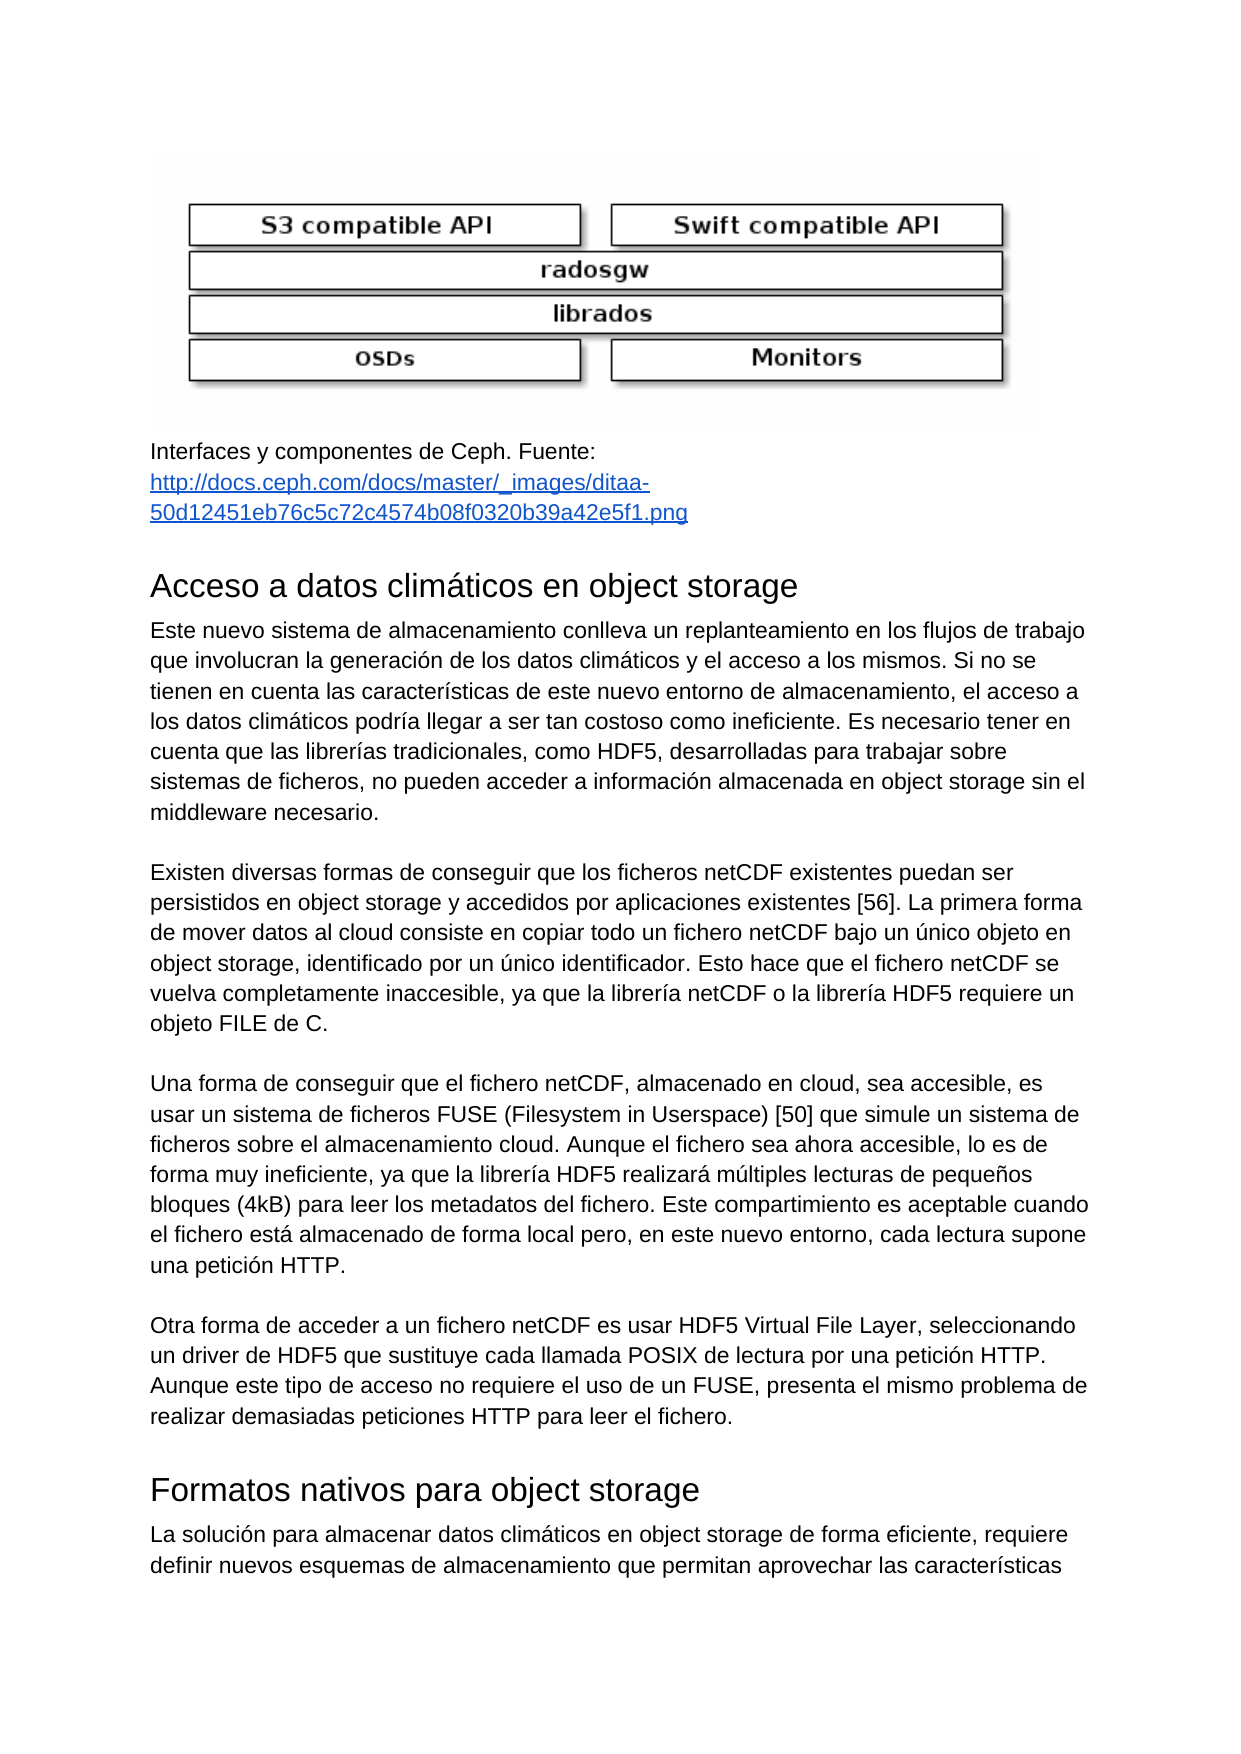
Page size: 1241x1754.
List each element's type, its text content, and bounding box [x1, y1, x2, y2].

picture [150, 150, 1041, 435]
text Otra forma de acceder a un fichero netCDF es usar HDF5 Virtual File Layer, seleccionando un driver de HDF5 que sustituye cada llamada POSIX de lectura por una petición HTTP. Aunque este tipo de acceso no requiere el uso de un FUSE, presenta el mismo problema de realizar demasiadas peticiones HTTP para leer el fichero. [150, 1312, 1090, 1429]
text Interfaces y componentes de Ceph. Fuente: http://docs.ceph.com/docs/master/_images/ditaa-50d12451eb76c5c72c4574b08f0320b39a42e5f1.png [150, 438, 1090, 525]
text La solución para almacenar datos climáticos en object storage de forma eficiente, requiere definir nuevos esquemas de almacenamiento que permitan aprovechar las características [150, 1521, 1090, 1578]
text Una forma de conseguir que el fichero netCDF, almacenado en cloud, sea accesible, es usar un sistema de ficheros FUSE (Filesystem in Userspace) [50] que simule un sistema de ficheros sobre el almacenamiento cloud. Aunque el fichero sea ahora accesible, lo es de forma muy ineficiente, ya que la librería HDF5 realizará múltiples lecturas de pequeños bloques (4kB) para leer los metadatos del fichero. Este compartimiento es aceptable cuando el fichero está almacenado de forma local pero, en este nuevo entorno, cada lectura supone una petición HTTP. [150, 1070, 1090, 1278]
text Existen diversas formas de conseguir que los ficheros netCDF existentes puedan ser persistidos en object storage y accedidos por aplicaciones existentes [56]. La primera forma de mover datos al cloud consiste en copiar todo un fichero netCDF bajo un único objeto en object storage, identificado por un único identificador. Esto hace que el fichero netCDF se vuelva completamente inaccesible, ya que la librería netCDF o la librería HDF5 requiere un objeto FILE de C. [150, 859, 1090, 1036]
subtitle Formatos nativos para object storage [150, 1470, 1090, 1509]
text Este nuevo sistema de almacenamiento conlleva un replanteamiento en los flujos de trabajo que involucran la generación de los datos climáticos y el acceso a los mismos. Si no se tienen en cuenta las características de este nuevo entorno de almacenamiento, el acceso a los datos climáticos podría llegar a ser tan costoso como ineficiente. Es necesario tener en cuenta que las librerías tradicionales, como HDF5, desarrolladas para trabajar sobre sistemas de ficheros, no pueden acceder a información almacenada en object storage sin el middleware necesario. [150, 617, 1090, 825]
subtitle Acceso a datos climáticos en object storage [150, 566, 1090, 605]
